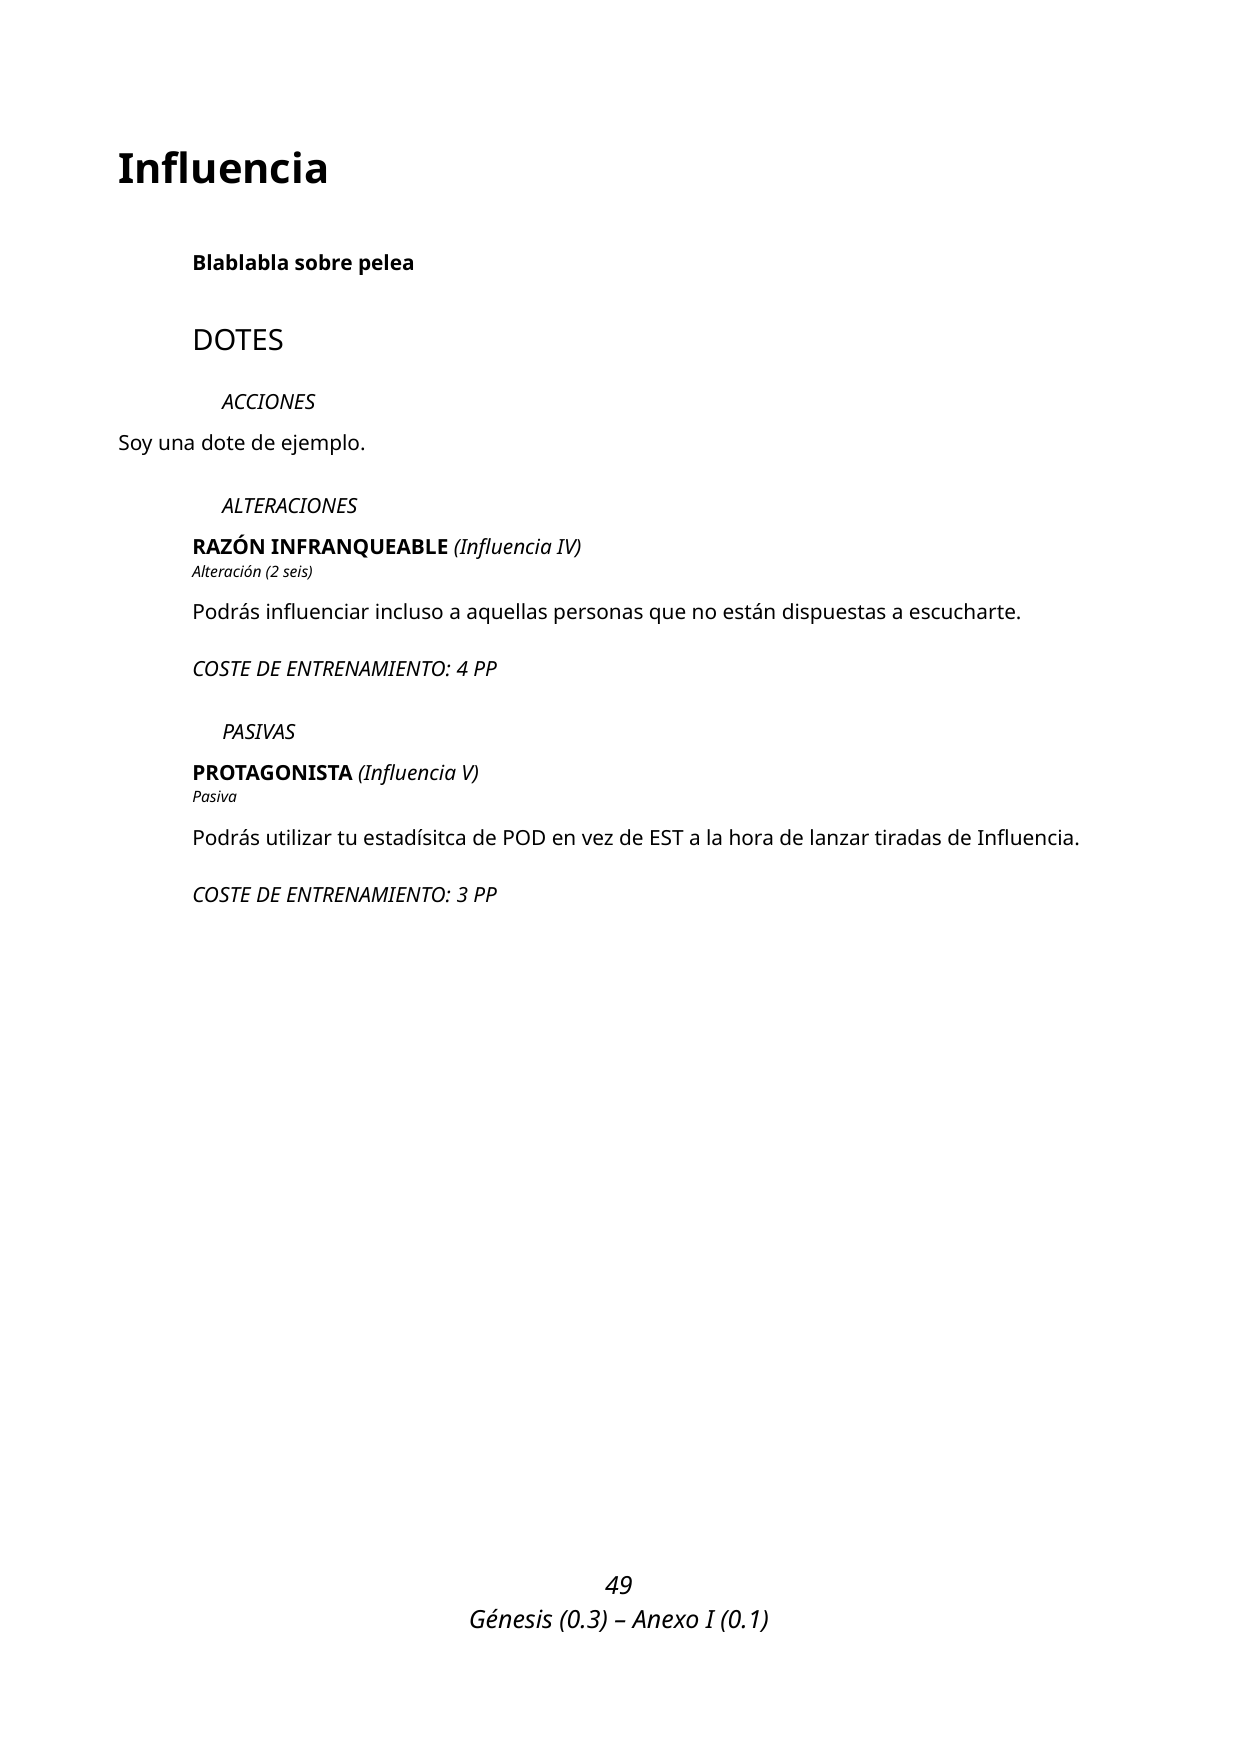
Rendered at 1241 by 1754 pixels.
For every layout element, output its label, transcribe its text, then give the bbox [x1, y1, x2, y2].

text Blablabla sobre pelea [118, 248, 1122, 276]
text RAZÓN INFRANQUEABLE (Influencia IV) [118, 532, 1122, 560]
text Alteración (2 seis) [192, 560, 1122, 597]
text Soy una dote de ejemplo. [118, 428, 1122, 457]
text Podrás influenciar incluso a aquellas personas que no están dispuestas a escucharte. [118, 597, 1122, 626]
text COSTE DE ENTRENAMIENTO: 3 PP [118, 880, 1122, 908]
subtitle Influencia [118, 139, 1122, 196]
subtitle PASIVAS [118, 714, 1122, 745]
subtitle ACCIONES [118, 384, 1122, 416]
text Pasiva [192, 786, 1122, 823]
subtitle DOTES [118, 319, 1122, 359]
text Podrás utilizar tu estadísitca de POD en vez de EST a la hora de lanzar tiradas de Influencia. [118, 823, 1122, 852]
subtitle ALTERACIONES [118, 488, 1122, 519]
text COSTE DE ENTRENAMIENTO: 4 PP [118, 654, 1122, 682]
text PROTAGONISTA (Influencia V) [118, 758, 1122, 786]
